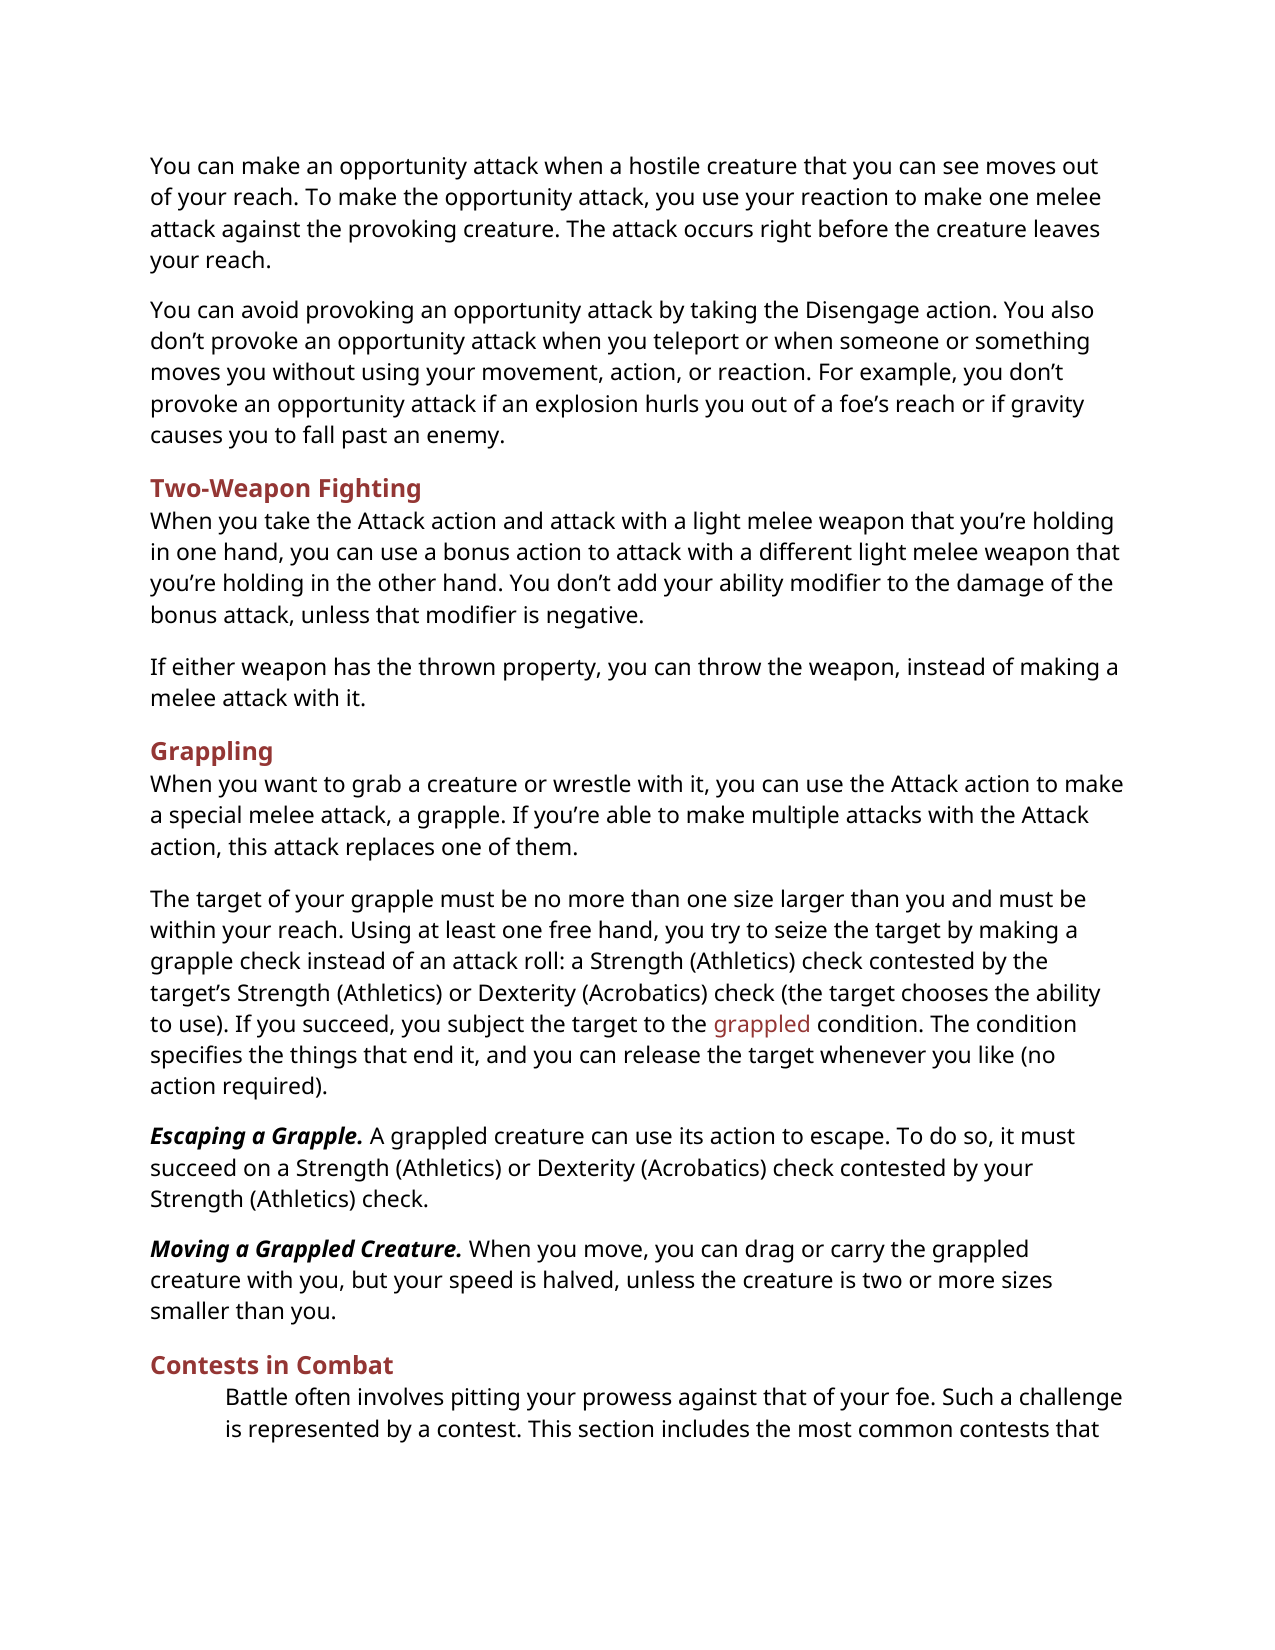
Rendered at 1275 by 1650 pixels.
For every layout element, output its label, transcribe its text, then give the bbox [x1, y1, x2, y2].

text You can avoid provoking an opportunity attack by taking the Disengage action. You also don’t provoke an opportunity attack when you teleport or when someone or something moves you without using your movement, action, or reaction. For example, you don’t provoke an opportunity attack if an explosion hurls you out of a foe’s reach or if gravity causes you to fall past an enemy. [150, 294, 1125, 450]
text You can make an opportunity attack when a hostile creature that you can see moves out of your reach. To make the opportunity attack, you use your reaction to make one melee attack against the provoking creature. The attack occurs right before the creature leaves your reach. [150, 150, 1125, 275]
text If either weapon has the thrown property, you can throw the weapon, instead of making a melee attack with it. [150, 651, 1125, 713]
text Battle often involves pitting your prowess against that of your foe. Such a challenge is represented by a contest. This section includes the most common contests that [225, 1381, 1125, 1444]
text When you want to grab a creature or wrestle with it, you can use the Attack action to make a special melee attack, a grapple. If you’re able to make multiple attacks with the Attack action, this attack replaces one of them. [150, 768, 1125, 862]
text Escaping a Grapple. A grappled creature can use its action to escape. To do so, it must succeed on a Strength (Athletics) or Dexterity (Acrobatics) check contested by your Strength (Athletics) check. [150, 1120, 1125, 1214]
subtitle Contests in Combat [150, 1347, 1125, 1381]
text Moving a Grappled Creature. When you move, you can drag or carry the grappled creature with you, but your speed is halved, unless the creature is two or more sizes smaller than you. [150, 1233, 1125, 1326]
text The target of your grapple must be no more than one size larger than you and must be within your reach. Using at least one free hand, you try to seize the target by making a grapple check instead of an attack roll: a Strength (Athletics) check contested by the target’s Strength (Athletics) or Dexterity (Acrobatics) check (the target chooses the ability to use). If you succeed, you subject the target to the grappled condition. The condition specifies the things that end it, and you can release the target whenever you like (no action required). [150, 883, 1125, 1101]
subtitle Two-Weapon Fighting [150, 471, 1125, 505]
text When you take the Attack action and attack with a light melee weapon that you’re holding in one hand, you can use a bonus action to attack with a different light melee weapon that you’re holding in the other hand. You don’t add your ability modifier to the damage of the bonus attack, unless that modifier is negative. [150, 505, 1125, 630]
subtitle Grappling [150, 734, 1125, 768]
